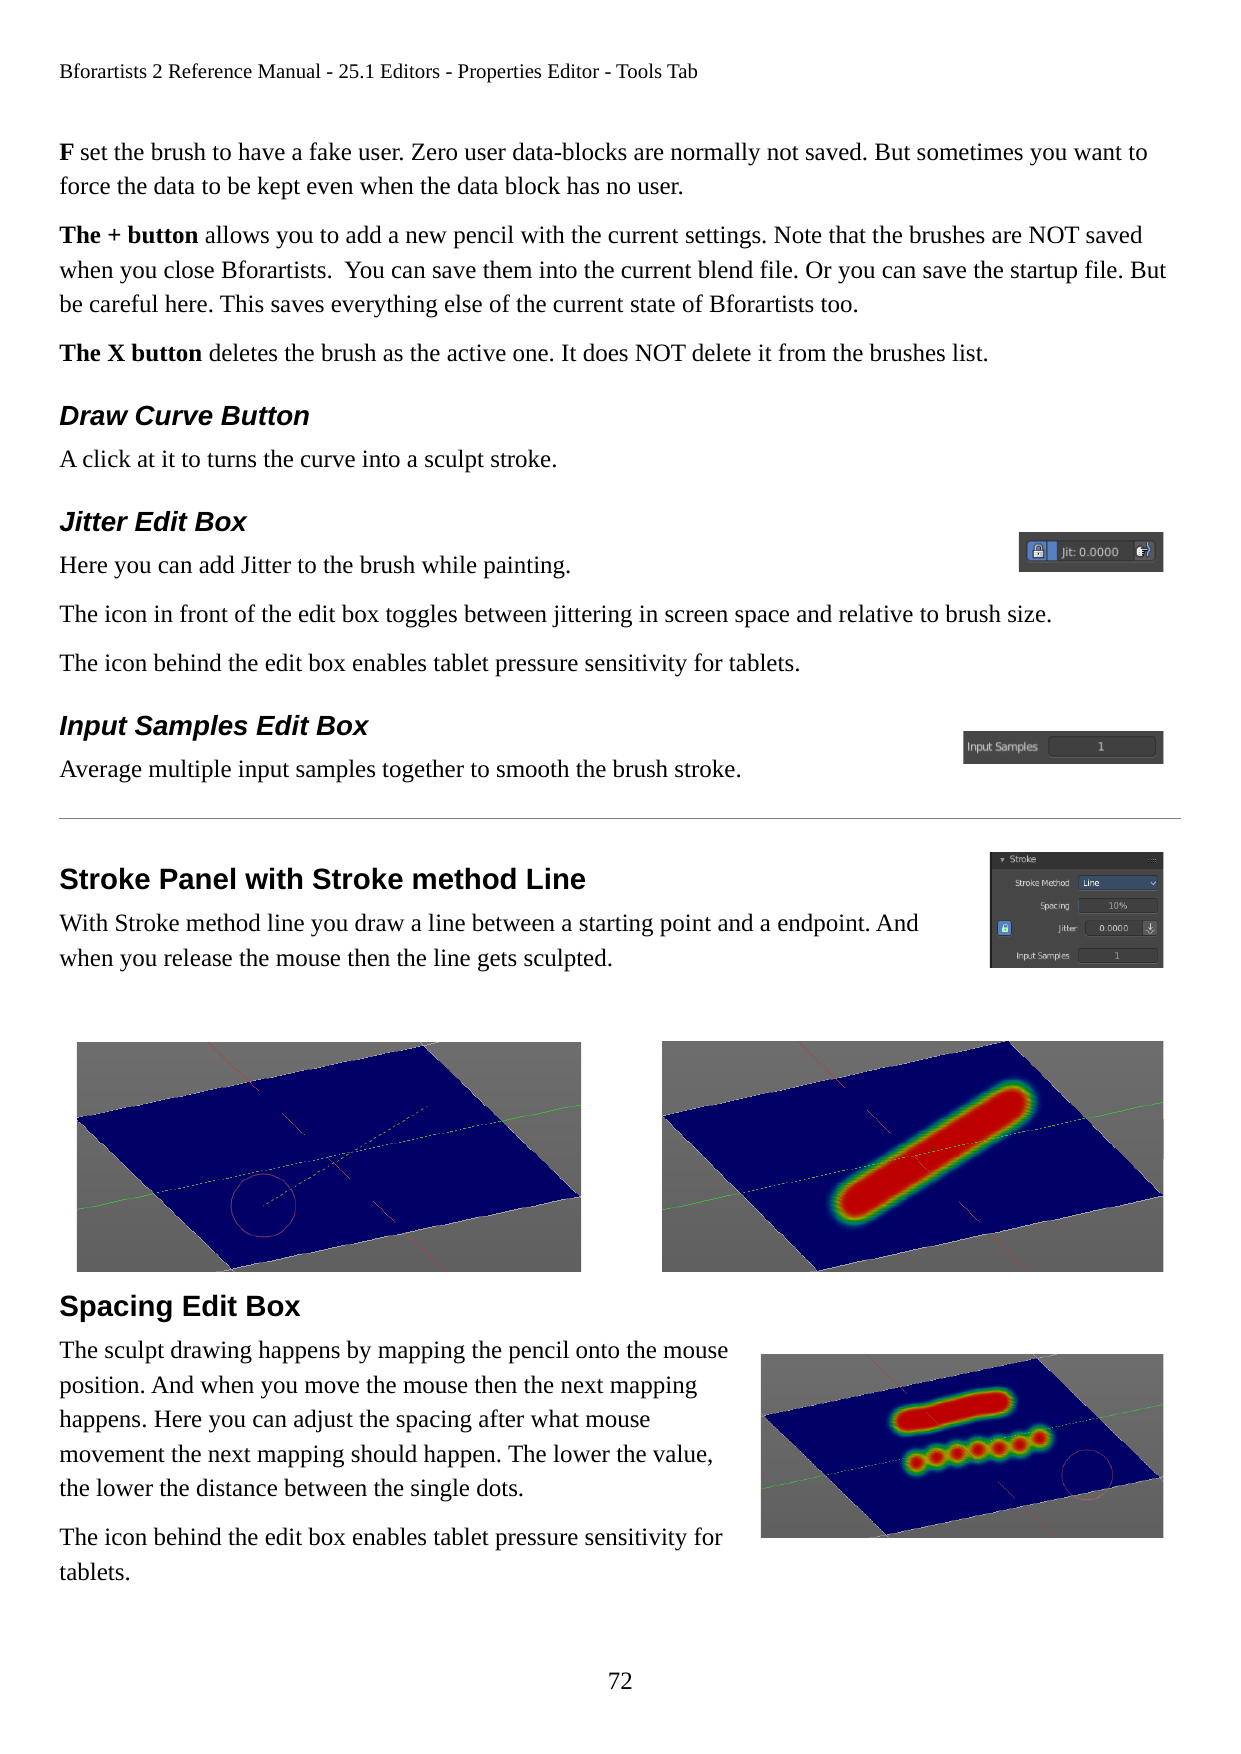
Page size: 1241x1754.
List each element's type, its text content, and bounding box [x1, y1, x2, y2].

picture [989, 852, 1164, 968]
picture [1018, 532, 1164, 572]
picture [963, 731, 1164, 764]
text The sculpt drawing happens by mapping the pencil onto the mouse position. And when you move the mouse then the next mapping happens. Here you can adjust the spacing after what mouse movement the next mapping should happen. The lower the value, the lower the distance between the single dots. [59, 1336, 1181, 1502]
text Average multiple input samples together to smooth the brush stroke. [59, 754, 1181, 783]
text The X button deletes the brush as the active one. It does NOT delete it from the brushes list. [59, 338, 1181, 367]
text F set the brush to have a fake user. Zero user data-blocks are normally not saved. But sometimes you want to force the data to be kept even when the data block has no user. [59, 137, 1181, 200]
subtitle Stroke Panel with Stroke method Line [59, 862, 989, 896]
text The icon behind the edit box enables tablet pressure sensitivity for tablets. [59, 1522, 1181, 1586]
picture [662, 1041, 1164, 1272]
picture [760, 1354, 1164, 1538]
picture [76, 1042, 582, 1272]
text The icon behind the edit box enables tablet pressure sensitivity for tablets. [59, 648, 1181, 677]
text With Stroke method line you draw a line between a starting point and a endpoint. And when you release the mouse then the line gets sculpted. [59, 908, 1181, 971]
subtitle Draw Curve Button [59, 400, 1181, 432]
subtitle Jitter Edit Box [59, 506, 1181, 538]
text Here you can add Jitter to the brush while painting. [59, 550, 1181, 579]
subtitle Spacing Edit Box [59, 1272, 1181, 1323]
text The icon in front of the edit box toggles between jittering in screen space and relative to brush size. [59, 599, 1181, 628]
subtitle Input Samples Edit Box [59, 710, 1181, 742]
text A click at it to turns the curve into a sculpt stroke. [59, 444, 1181, 473]
text The + button allows you to add a new pencil with the current settings. Note that the brushes are NOT saved when you close Bforartists. You can save them into the current blend file. Or you can save the startup file. But be careful here. This saves everything else of the current state of Bforartists too. [59, 220, 1181, 318]
